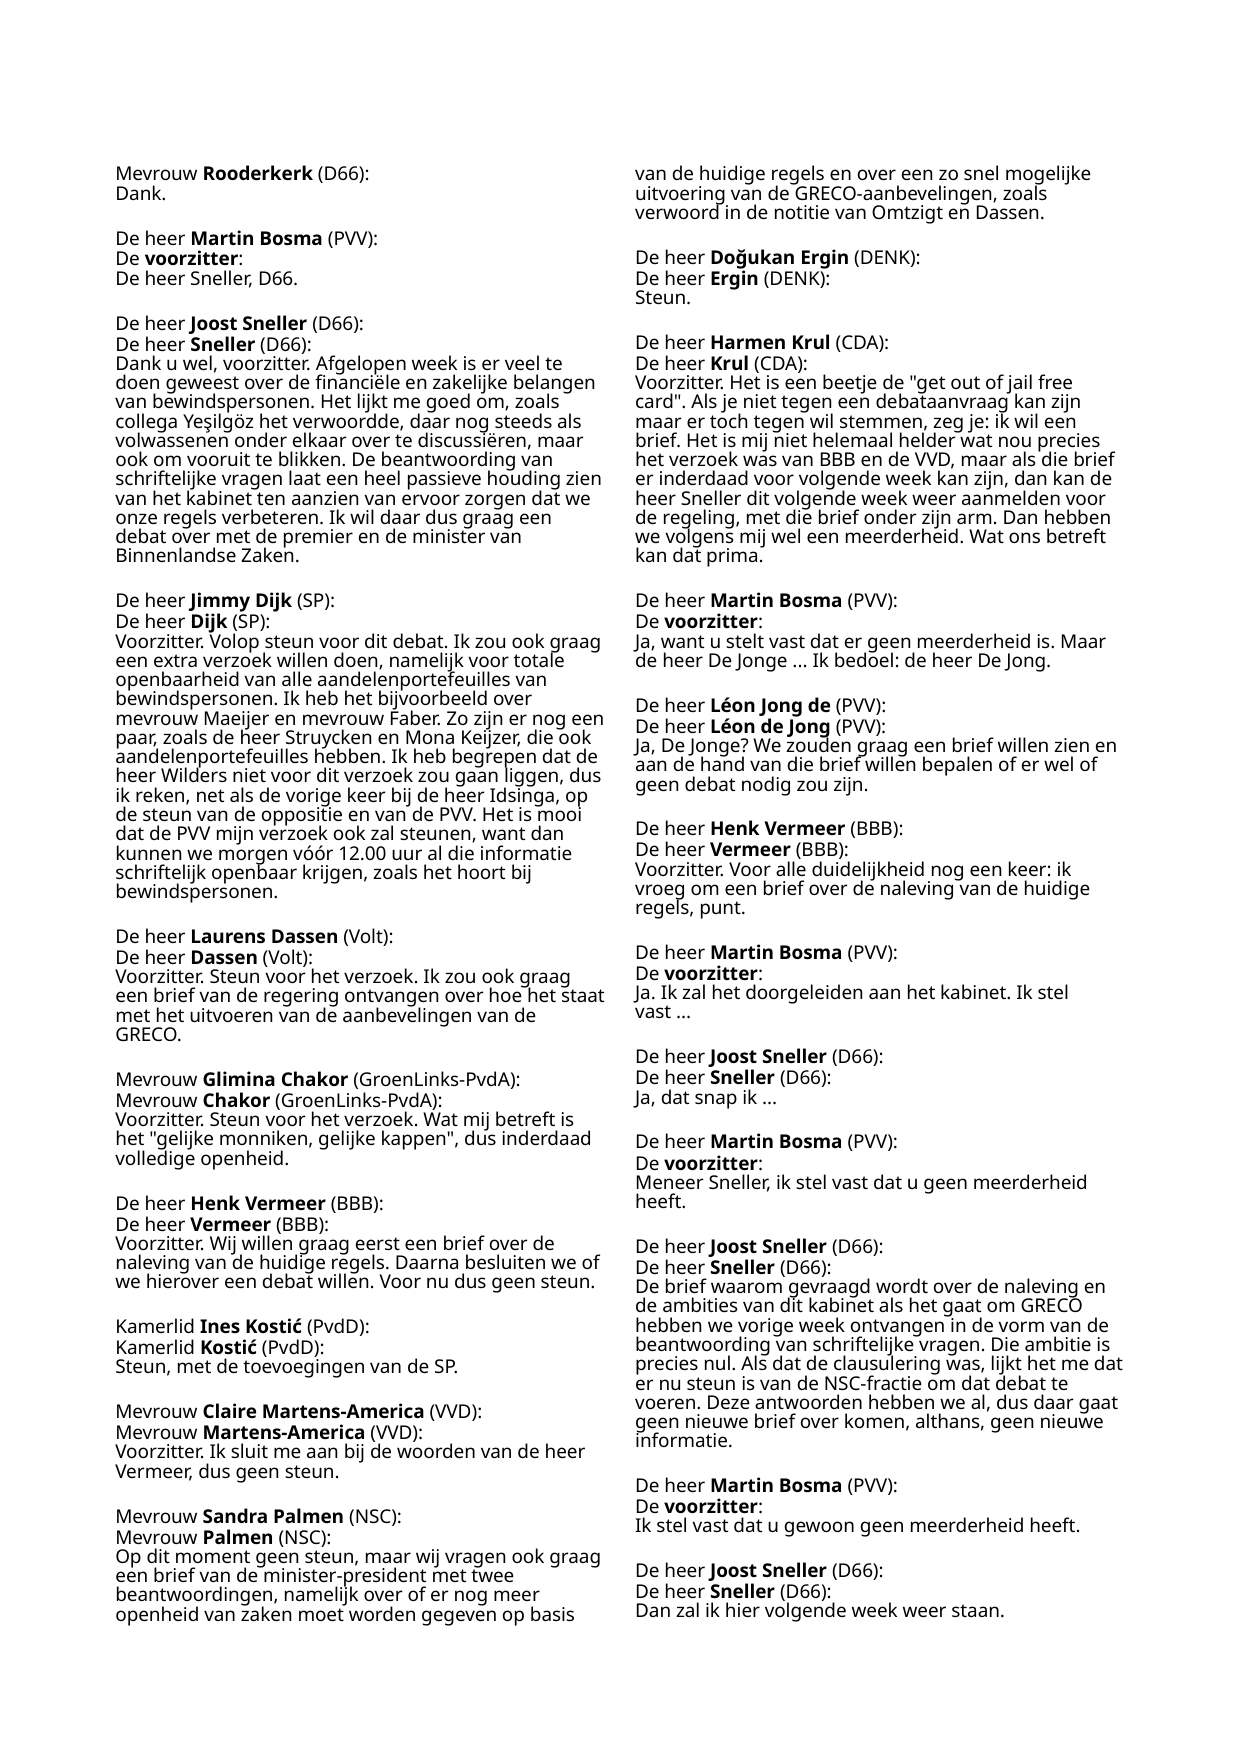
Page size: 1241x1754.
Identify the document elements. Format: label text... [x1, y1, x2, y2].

text De heer Krul (CDA): [635, 355, 1125, 374]
text Steun. [635, 289, 1125, 308]
text De heer Sneller, D66. [115, 270, 605, 289]
text De heer Vermeer (BBB): [635, 841, 1125, 861]
text Voorzitter. Wij willen graag eerst een brief over de naleving van de huidige regels. Daarna besluiten we of we hierover een debat willen. Voor nu dus geen steun. [115, 1235, 605, 1293]
text De heer Léon Jong de (PVV): [635, 692, 1125, 718]
text Voorzitter. Het is een beetje de "get out of jail free card". Als je niet tegen een debataanvraag kan zijn maar er toch tegen wil stemmen, zeg je: ik wil een brief. Het is mij niet helemaal helder wat nou precies het verzoek was van BBB en de VVD, maar als die brief er inderdaad voor volgende week kan zijn, dan kan de heer Sneller dit volgende week weer aanmelden voor de regeling, met die brief onder zijn arm. Dan hebben we volgens mij wel een meerderheid. Wat ons betreft kan dat prima. [635, 374, 1125, 567]
text De heer Martin Bosma (PVV): [115, 225, 605, 250]
text Voorzitter. Voor alle duidelijkheid nog een keer: ik vroeg om een brief over de naleving van de huidige regels, punt. [635, 861, 1125, 918]
text De heer Harmen Krul (CDA): [635, 329, 1125, 355]
text Voorzitter. Steun voor het verzoek. Ik zou ook graag een brief van de regering ontvangen over hoe het staat met het uitvoeren van de aanbevelingen van de GRECO. [115, 968, 605, 1045]
text De heer Ergin (DENK): [635, 270, 1125, 289]
text Mevrouw Palmen (NSC): [115, 1529, 605, 1548]
text Mevrouw Rooderkerk (D66): [115, 165, 605, 184]
text De brief waarom gevraagd wordt over de naleving en de ambities van dit kabinet als het gaat om GRECO hebben we vorige week ontvangen in de vorm van de beantwoording van schriftelijke vragen. Die ambitie is precies nul. Als dat de clausulering was, lijkt het me dat er nu steun is van de NSC-fractie om dat debat te voeren. Deze antwoorden hebben we al, dus daar gaat geen nieuwe brief over komen, althans, geen nieuwe informatie. [635, 1278, 1125, 1452]
text Kamerlid Kostić (PvdD): [115, 1339, 605, 1358]
text De heer Léon de Jong (PVV): [635, 718, 1125, 737]
text De heer Laurens Dassen (Volt): [115, 923, 605, 949]
text Ja, dat snap ik ... [635, 1089, 1125, 1108]
text Mevrouw Chakor (GroenLinks-PvdA): [115, 1092, 605, 1111]
text De heer Vermeer (BBB): [115, 1216, 605, 1235]
text Ja, want u stelt vast dat er geen meerderheid is. Maar de heer De Jonge ... Ik bedoel: de heer De Jong. [635, 633, 1125, 671]
text Ja, De Jonge? We zouden graag een brief willen zien en aan de hand van die brief willen bepalen of er wel of geen debat nodig zou zijn. [635, 737, 1125, 795]
text De voorzitter: [115, 250, 605, 270]
text De voorzitter: [635, 1154, 1125, 1174]
text Steun, met de toevoegingen van de SP. [115, 1358, 605, 1378]
text De heer Joost Sneller (D66): [635, 1233, 1125, 1259]
text Dank u wel, voorzitter. Afgelopen week is er veel te doen geweest over de financiële en zakelijke belangen van bewindspersonen. Het lijkt me goed om, zoals collega Yeşilgöz het verwoordde, daar nog steeds als volwassenen onder elkaar over te discussiëren, maar ook om vooruit te blikken. De beantwoording van schriftelijke vragen laat een heel passieve houding zien van het kabinet ten aanzien van ervoor zorgen dat we onze regels verbeteren. Ik wil daar dus graag een debat over met de premier en de minister van Binnenlandse Zaken. [115, 355, 605, 567]
text De voorzitter: [635, 965, 1125, 984]
text De heer Martin Bosma (PVV): [635, 1129, 1125, 1154]
text Dank. [115, 184, 605, 204]
text Mevrouw Sandra Palmen (NSC): [115, 1503, 605, 1529]
text De heer Henk Vermeer (BBB): [115, 1190, 605, 1216]
text Ik stel vast dat u gewoon geen meerderheid heeft. [635, 1517, 1125, 1537]
text Kamerlid Ines Kostić (PvdD): [115, 1313, 605, 1339]
text De heer Martin Bosma (PVV): [635, 1472, 1125, 1498]
text De voorzitter: [635, 613, 1125, 633]
text Mevrouw Martens-America (VVD): [115, 1424, 605, 1443]
text Dan zal ik hier volgende week weer staan. [635, 1602, 1125, 1622]
text De heer Joost Sneller (D66): [115, 310, 605, 336]
text Mevrouw Claire Martens-America (VVD): [115, 1398, 605, 1424]
text Voorzitter. Ik sluit me aan bij de woorden van de heer Vermeer, dus geen steun. [115, 1443, 605, 1482]
text De heer Doğukan Ergin (DENK): [635, 244, 1125, 270]
text De heer Dijk (SP): [115, 613, 605, 633]
text De heer Sneller (D66): [635, 1583, 1125, 1602]
text De heer Jimmy Dijk (SP): [115, 588, 605, 613]
text De heer Sneller (D66): [635, 1259, 1125, 1278]
text De heer Sneller (D66): [635, 1069, 1125, 1089]
text De voorzitter: [635, 1498, 1125, 1517]
text Meneer Sneller, ik stel vast dat u geen meerderheid heeft. [635, 1174, 1125, 1212]
text De heer Martin Bosma (PVV): [635, 588, 1125, 613]
text Ja. Ik zal het doorgeleiden aan het kabinet. Ik stel vast ... [635, 984, 1125, 1023]
text De heer Joost Sneller (D66): [635, 1044, 1125, 1069]
text Voorzitter. Steun voor het verzoek. Wat mij betreft is het "gelijke monniken, gelijke kappen", dus inderdaad volledige openheid. [115, 1111, 605, 1169]
text Op dit moment geen steun, maar wij vragen ook graag een brief van de minister-president met twee beantwoordingen, namelijk over of er nog meer openheid van zaken moet worden gegeven op basis [115, 1548, 605, 1625]
text Mevrouw Glimina Chakor (GroenLinks-PvdA): [115, 1066, 605, 1092]
text De heer Henk Vermeer (BBB): [635, 816, 1125, 841]
text De heer Martin Bosma (PVV): [635, 939, 1125, 965]
text van de huidige regels en over een zo snel mogelijke uitvoering van de GRECO-aanbevelingen, zoals verwoord in de notitie van Omtzigt en Dassen. [635, 165, 1125, 223]
text De heer Sneller (D66): [115, 336, 605, 355]
text De heer Dassen (Volt): [115, 949, 605, 968]
text Voorzitter. Volop steun voor dit debat. Ik zou ook graag een extra verzoek willen doen, namelijk voor totale openbaarheid van alle aandelenportefeuilles van bewindspersonen. Ik heb het bijvoorbeeld over mevrouw Maeijer en mevrouw Faber. Zo zijn er nog een paar, zoals de heer Struycken en Mona Keijzer, die ook aandelenportefeuilles hebben. Ik heb begrepen dat de heer Wilders niet voor dit verzoek zou gaan liggen, dus ik reken, net als de vorige keer bij de heer Idsinga, op de steun van de oppositie en van de PVV. Het is mooi dat de PVV mijn verzoek ook zal steunen, want dan kunnen we morgen vóór 12.00 uur al die informatie schriftelijk openbaar krijgen, zoals het hoort bij bewindspersonen. [115, 633, 605, 902]
text De heer Joost Sneller (D66): [635, 1557, 1125, 1583]
